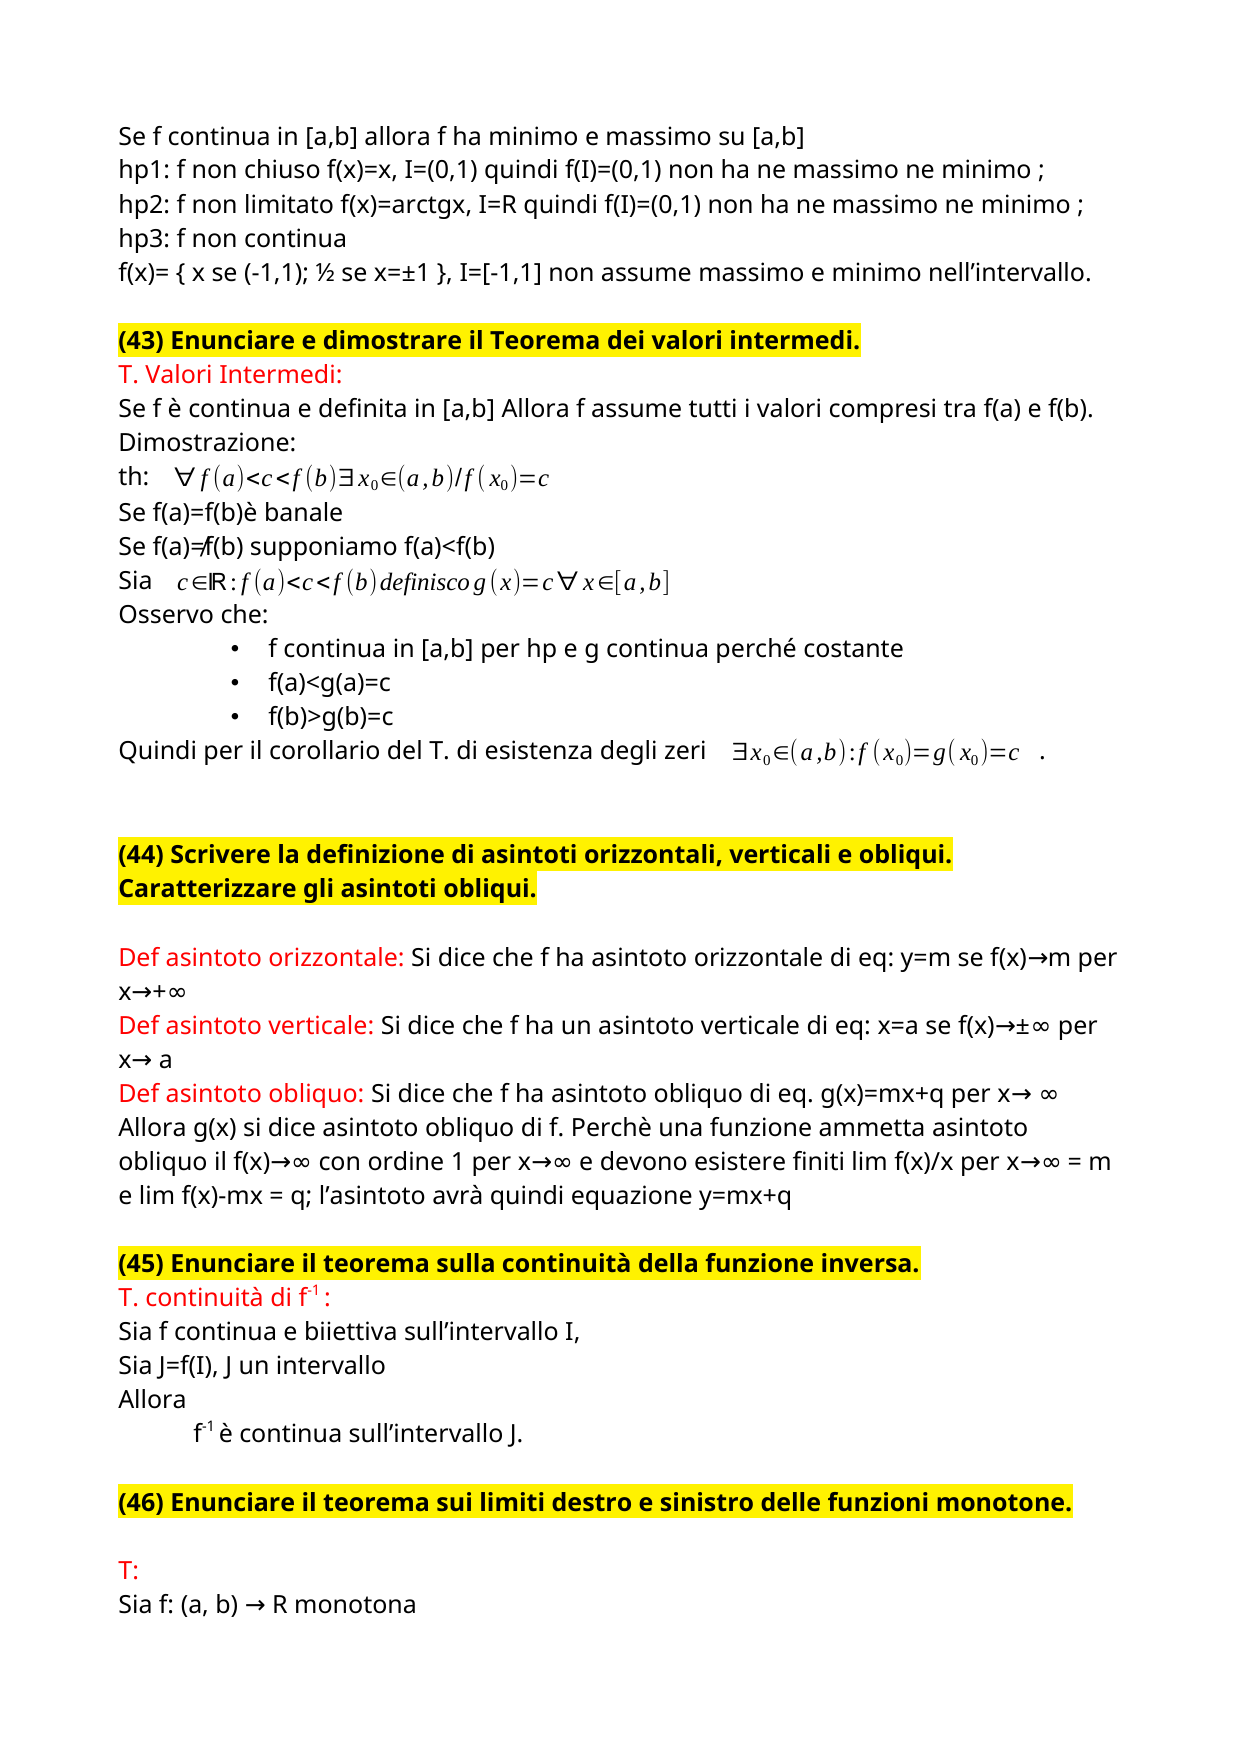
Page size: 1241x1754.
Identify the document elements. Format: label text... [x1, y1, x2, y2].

list f(a)<g(a)=c [231, 665, 1122, 699]
text hp1: f non chiuso f(x)=x, I=(0,1) quindi f(I)=(0,1) non ha ne massimo ne minimo ; [118, 152, 1122, 186]
text Se f(a)≠f(b) supponiamo f(a)<f(b) [118, 529, 1122, 563]
text Allora [118, 1382, 1122, 1416]
text Se f(a)=f(b)è banale [118, 494, 1122, 529]
list f continua in [a,b] per hp e g continua perché costante [231, 631, 1122, 665]
text Def asintoto orizzontale: Si dice che f ha asintoto orizzontale di eq: y=m se f(x)→m per x→+∞ [118, 939, 1122, 1007]
text Sia J=f(I), J un intervallo [118, 1348, 1122, 1382]
text T: [118, 1552, 1122, 1586]
text f-1 è continua sull’intervallo J. [118, 1416, 1122, 1450]
text Osservo che: [118, 597, 1122, 631]
text (46) Enunciare il teorema sui limiti destro e sinistro delle funzioni monotone. [118, 1484, 1122, 1518]
text Se f è continua e definita in [a,b] Allora f assume tutti i valori compresi tra f(a) e f(b). [118, 391, 1122, 425]
text Sia f: (a, b) → R monotona [118, 1586, 1122, 1620]
text Sia f continua e biiettiva sull’intervallo I, [118, 1314, 1122, 1348]
list f(b)>g(b)=c [231, 699, 1122, 733]
text T. Valori Intermedi: [118, 357, 1122, 391]
text Dimostrazione: [118, 425, 1122, 459]
text th: [118, 459, 1122, 494]
text Def asintoto obliquo: Si dice che f ha asintoto obliquo di eq. g(x)=mx+q per x→ ∞ Allora g(x) si dice asintoto obliquo di f. Perchè una funzione ammetta asintoto obliquo il f(x)→∞ con ordine 1 per x→∞ e devono esistere finiti lim f(x)/x per x→∞ = m e lim f(x)-mx = q; l’asintoto avrà quindi equazione y=mx+q [118, 1075, 1122, 1212]
text f(x)= { x se (-1,1); ½ se x=±1 }, I=[-1,1] non assume massimo e minimo nell’intervallo. [118, 254, 1122, 288]
text (44) Scrivere la definizione di asintoti orizzontali, verticali e obliqui. Caratterizzare gli asintoti obliqui. [118, 837, 1122, 905]
text (43) Enunciare e dimostrare il Teorema dei valori intermedi. [118, 322, 1122, 357]
text Quindi per il corollario del T. di esistenza degli zeri . [118, 733, 1122, 769]
text Def asintoto verticale: Si dice che f ha un asintoto verticale di eq: x=a se f(x)→±∞ per x→ a [118, 1007, 1122, 1075]
text T. continuità di f-1 : [118, 1280, 1122, 1314]
text hp2: f non limitato f(x)=arctgx, I=R quindi f(I)=(0,1) non ha ne massimo ne minimo ; [118, 186, 1122, 220]
text hp3: f non continua [118, 220, 1122, 254]
text Se f continua in [a,b] allora f ha minimo e massimo su [a,b] [118, 118, 1122, 152]
text Sia [118, 563, 1122, 597]
text (45) Enunciare il teorema sulla continuità della funzione inversa. [118, 1246, 1122, 1280]
